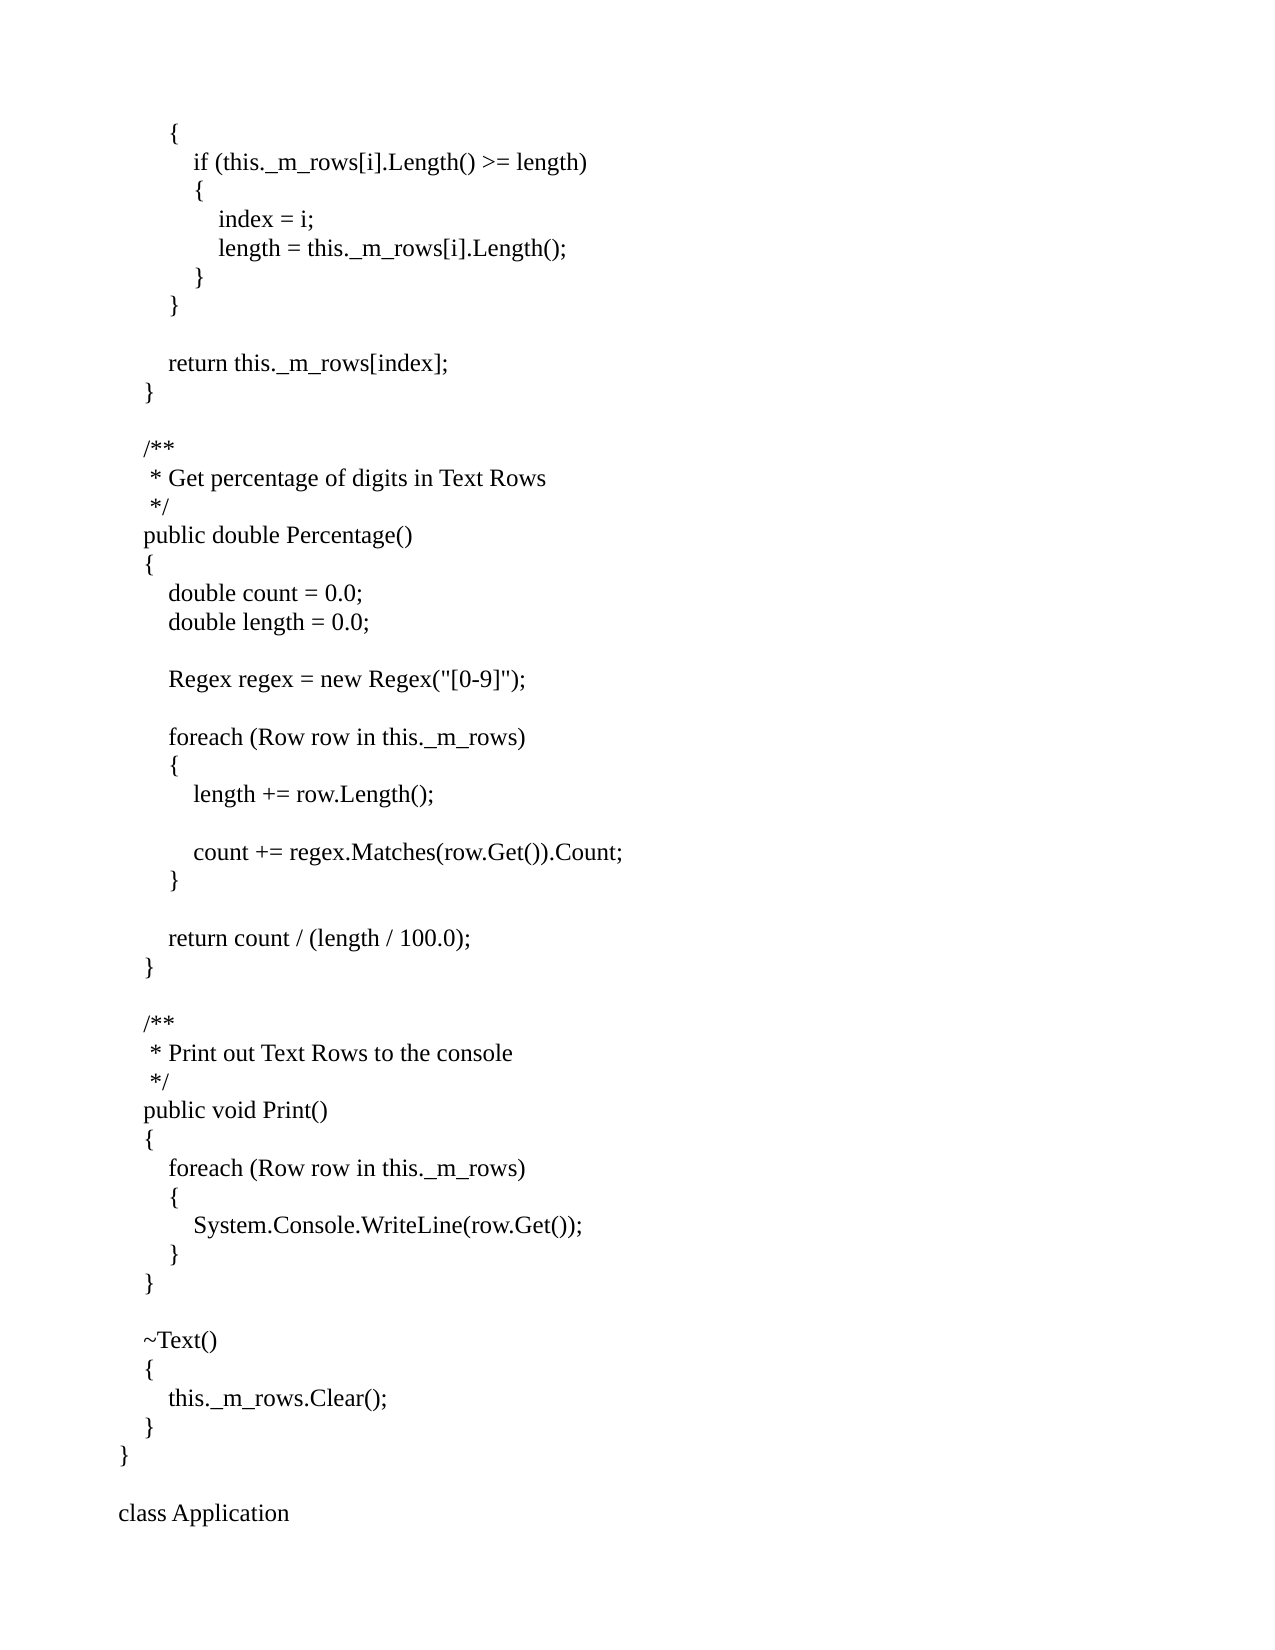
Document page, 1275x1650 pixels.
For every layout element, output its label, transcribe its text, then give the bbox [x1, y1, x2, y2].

text { [118, 1354, 1157, 1383]
text double count = 0.0; [118, 578, 1157, 607]
text */ [118, 1067, 1157, 1096]
text return count / (length / 100.0); [118, 923, 1157, 952]
text Regex regex = new Regex("[0-9]"); [118, 664, 1157, 693]
text } [118, 262, 1157, 291]
text } [118, 1412, 1157, 1441]
text } [118, 866, 1157, 894]
text { [118, 118, 1157, 147]
text { [118, 751, 1157, 779]
text } [118, 1239, 1157, 1268]
text System.Console.WriteLine(row.Get()); [118, 1211, 1157, 1239]
text class Application [118, 1498, 1157, 1527]
text } [118, 377, 1157, 406]
text } [118, 952, 1157, 981]
text count += regex.Matches(row.Get()).Count; [118, 837, 1157, 866]
text length = this._m_rows[i].Length(); [118, 233, 1157, 262]
text } [118, 291, 1157, 319]
text /** [118, 434, 1157, 463]
text { [118, 176, 1157, 204]
text * Get percentage of digits in Text Rows [118, 463, 1157, 492]
text ~Text() [118, 1326, 1157, 1354]
text double length = 0.0; [118, 607, 1157, 636]
text public void Print() [118, 1096, 1157, 1124]
text * Print out Text Rows to the console [118, 1038, 1157, 1067]
text public double Percentage() [118, 521, 1157, 549]
text { [118, 1124, 1157, 1153]
text if (this._m_rows[i].Length() >= length) [118, 147, 1157, 176]
text */ [118, 492, 1157, 521]
text } [118, 1441, 1157, 1469]
text index = i; [118, 204, 1157, 233]
text /** [118, 1009, 1157, 1038]
text return this._m_rows[index]; [118, 348, 1157, 377]
text } [118, 1268, 1157, 1297]
text foreach (Row row in this._m_rows) [118, 1153, 1157, 1182]
text { [118, 549, 1157, 578]
text { [118, 1182, 1157, 1211]
text foreach (Row row in this._m_rows) [118, 722, 1157, 751]
text length += row.Length(); [118, 779, 1157, 808]
text this._m_rows.Clear(); [118, 1383, 1157, 1412]
